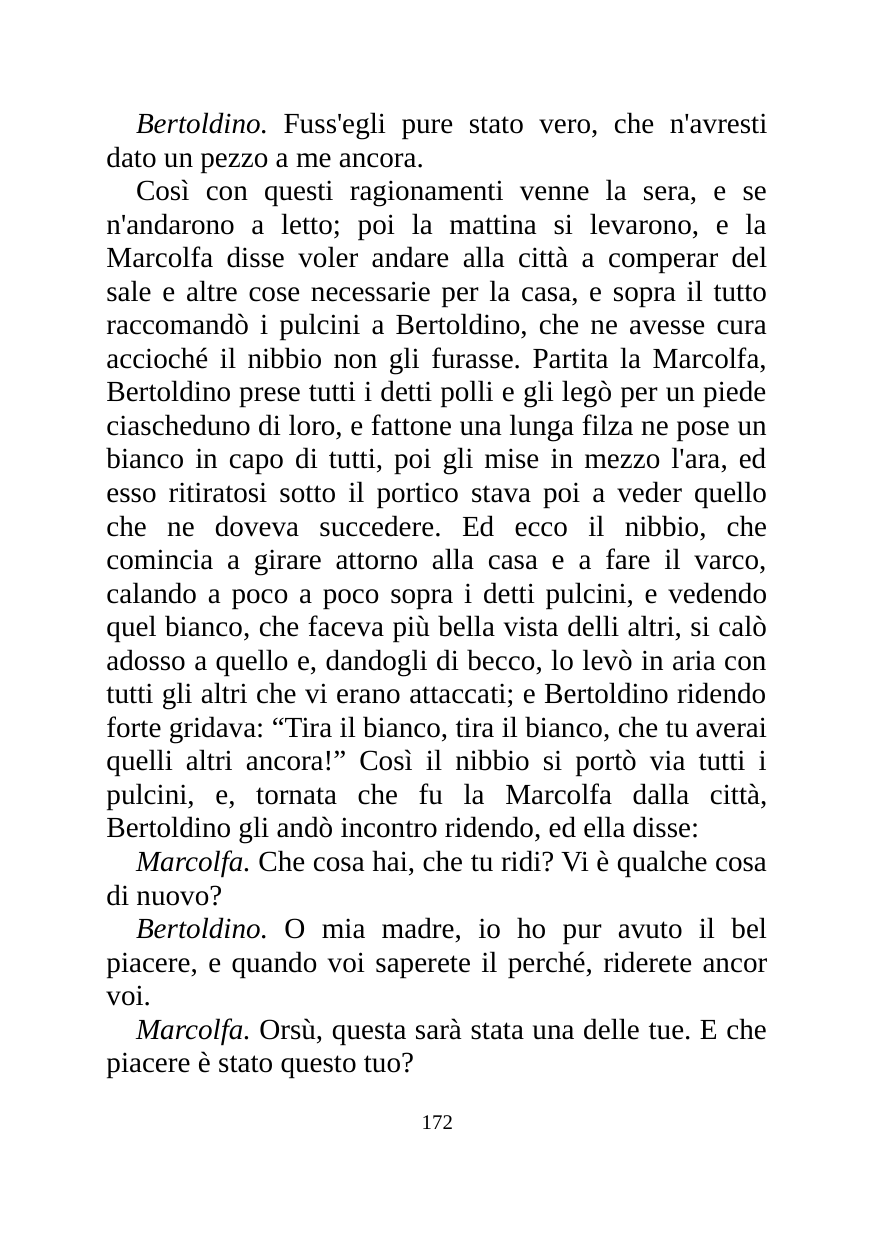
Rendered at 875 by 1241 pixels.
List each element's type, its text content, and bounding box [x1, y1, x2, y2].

text Così con questi ragionamenti venne la sera, e se n'andarono a letto; poi la mattina si levarono, e la Marcolfa disse voler andare alla città a comperar del sale e altre cose necessarie per la casa, e sopra il tutto raccomandò i pulcini a Bertoldino, che ne avesse cura accioché il nibbio non gli furasse. Partita la Marcolfa, Bertoldino prese tutti i detti polli e gli legò per un piede ciascheduno di loro, e fattone una lunga filza ne pose un bianco in capo di tutti, poi gli mise in mezzo l'ara, ed esso ritiratosi sotto il portico stava poi a veder quello che ne doveva succedere. Ed ecco il nibbio, che comincia a girare attorno alla casa e a fare il varco, calando a poco a poco sopra i detti pulcini, e vedendo quel bianco, che faceva più bella vista delli altri, si calò adosso a quello e, dandogli di becco, lo levò in aria con tutti gli altri che vi erano attaccati; e Bertoldino ridendo forte gridava: “Tira il bianco, tira il bianco, che tu averai quelli altri ancora!” Così il nibbio si portò via tutti i pulcini, e, tornata che fu la Marcolfa dalla città, Bertoldino gli andò incontro ridendo, ed ella disse: [106, 173, 768, 844]
text Bertoldino. Fuss'egli pure stato vero, che n'avresti dato un pezzo a me ancora. [106, 106, 768, 173]
text Bertoldino. O mia madre, io ho pur avuto il bel piacere, e quando voi saperete il perché, riderete ancor voi. [106, 911, 768, 1012]
text Marcolfa. Orsù, questa sarà stata una delle tue. E che piacere è stato questo tuo? [106, 1012, 768, 1079]
text Marcolfa. Che cosa hai, che tu ridi? Vi è qualche cosa di nuovo? [106, 844, 768, 911]
